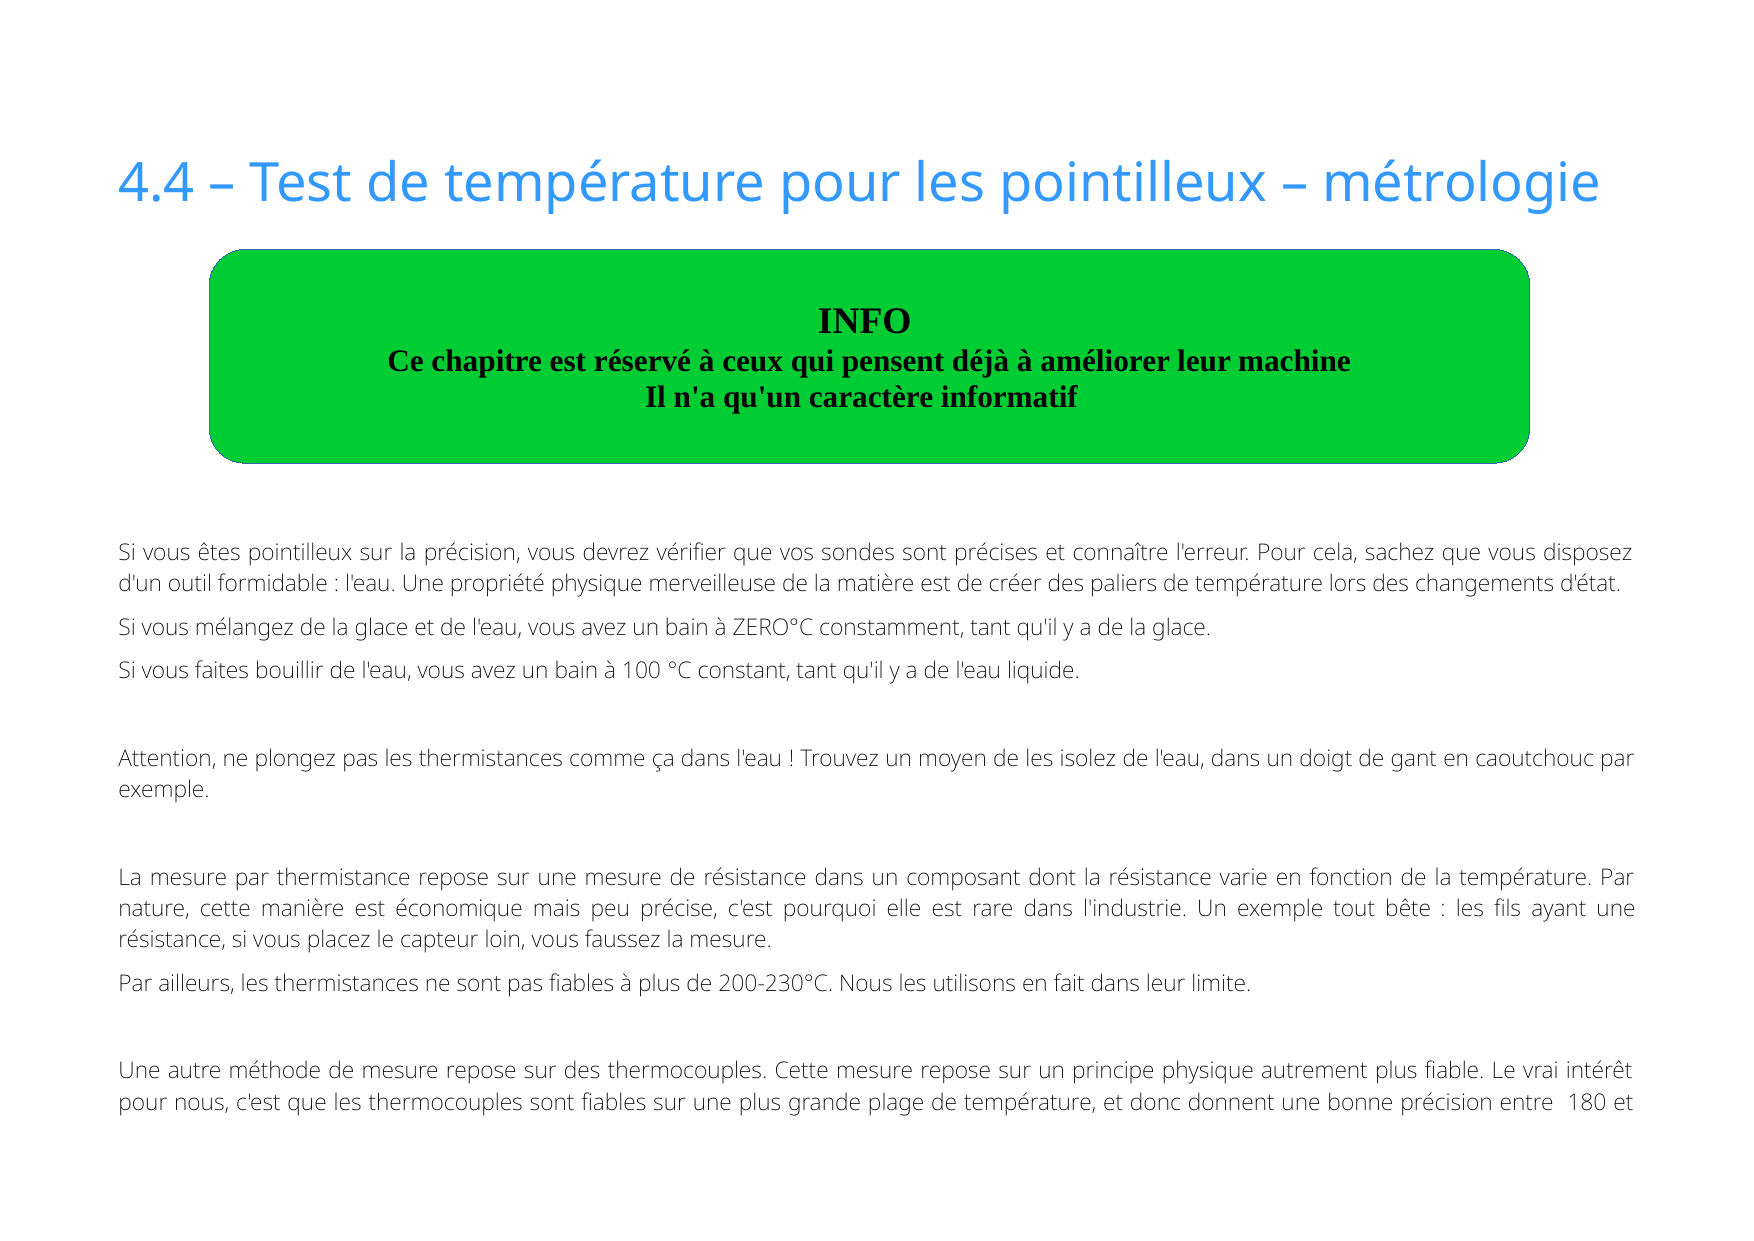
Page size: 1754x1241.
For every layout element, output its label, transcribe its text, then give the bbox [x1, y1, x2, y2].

text Attention, ne plongez pas les thermistances comme ça dans l'eau ! Trouvez un moyen de les isolez de l'eau, dans un doigt de gant en caoutchouc par exemple. [118, 742, 1636, 804]
text Si vous êtes pointilleux sur la précision, vous devrez vérifier que vos sondes sont précises et connaître l'erreur. Pour cela, sachez que vous disposez d'un outil formidable : l'eau. Une propriété physique merveilleuse de la matière est de créer des paliers de température lors des changements d'état. [118, 536, 1636, 598]
subtitle 4.4 – Test de température pour les pointilleux – métrologie [118, 143, 1636, 217]
text Si vous mélangez de la glace et de l'eau, vous avez un bain à ZERO°C constamment, tant qu'il y a de la glace. [118, 611, 1636, 642]
text Si vous faites bouillir de l'eau, vous avez un bain à 100 °C constant, tant qu'il y a de l'eau liquide. [118, 654, 1636, 686]
text Par ailleurs, les thermistances ne sont pas fiables à plus de 200-230°C. Nous les utilisons en fait dans leur limite. [118, 967, 1636, 998]
text La mesure par thermistance repose sur une mesure de résistance dans un composant dont la résistance varie en fonction de la température. Par nature, cette manière est économique mais peu précise, c'est pourquoi elle est rare dans l'industrie. Un exemple tout bête : les fils ayant une résistance, si vous placez le capteur loin, vous faussez la mesure. [118, 861, 1636, 954]
text Une autre méthode de mesure repose sur des thermocouples. Cette mesure repose sur un principe physique autrement plus fiable. Le vrai intérêt pour nous, c'est que les thermocouples sont fiables sur une plus grande plage de température, et donc donnent une bonne précision entre 180 et [118, 1054, 1636, 1117]
